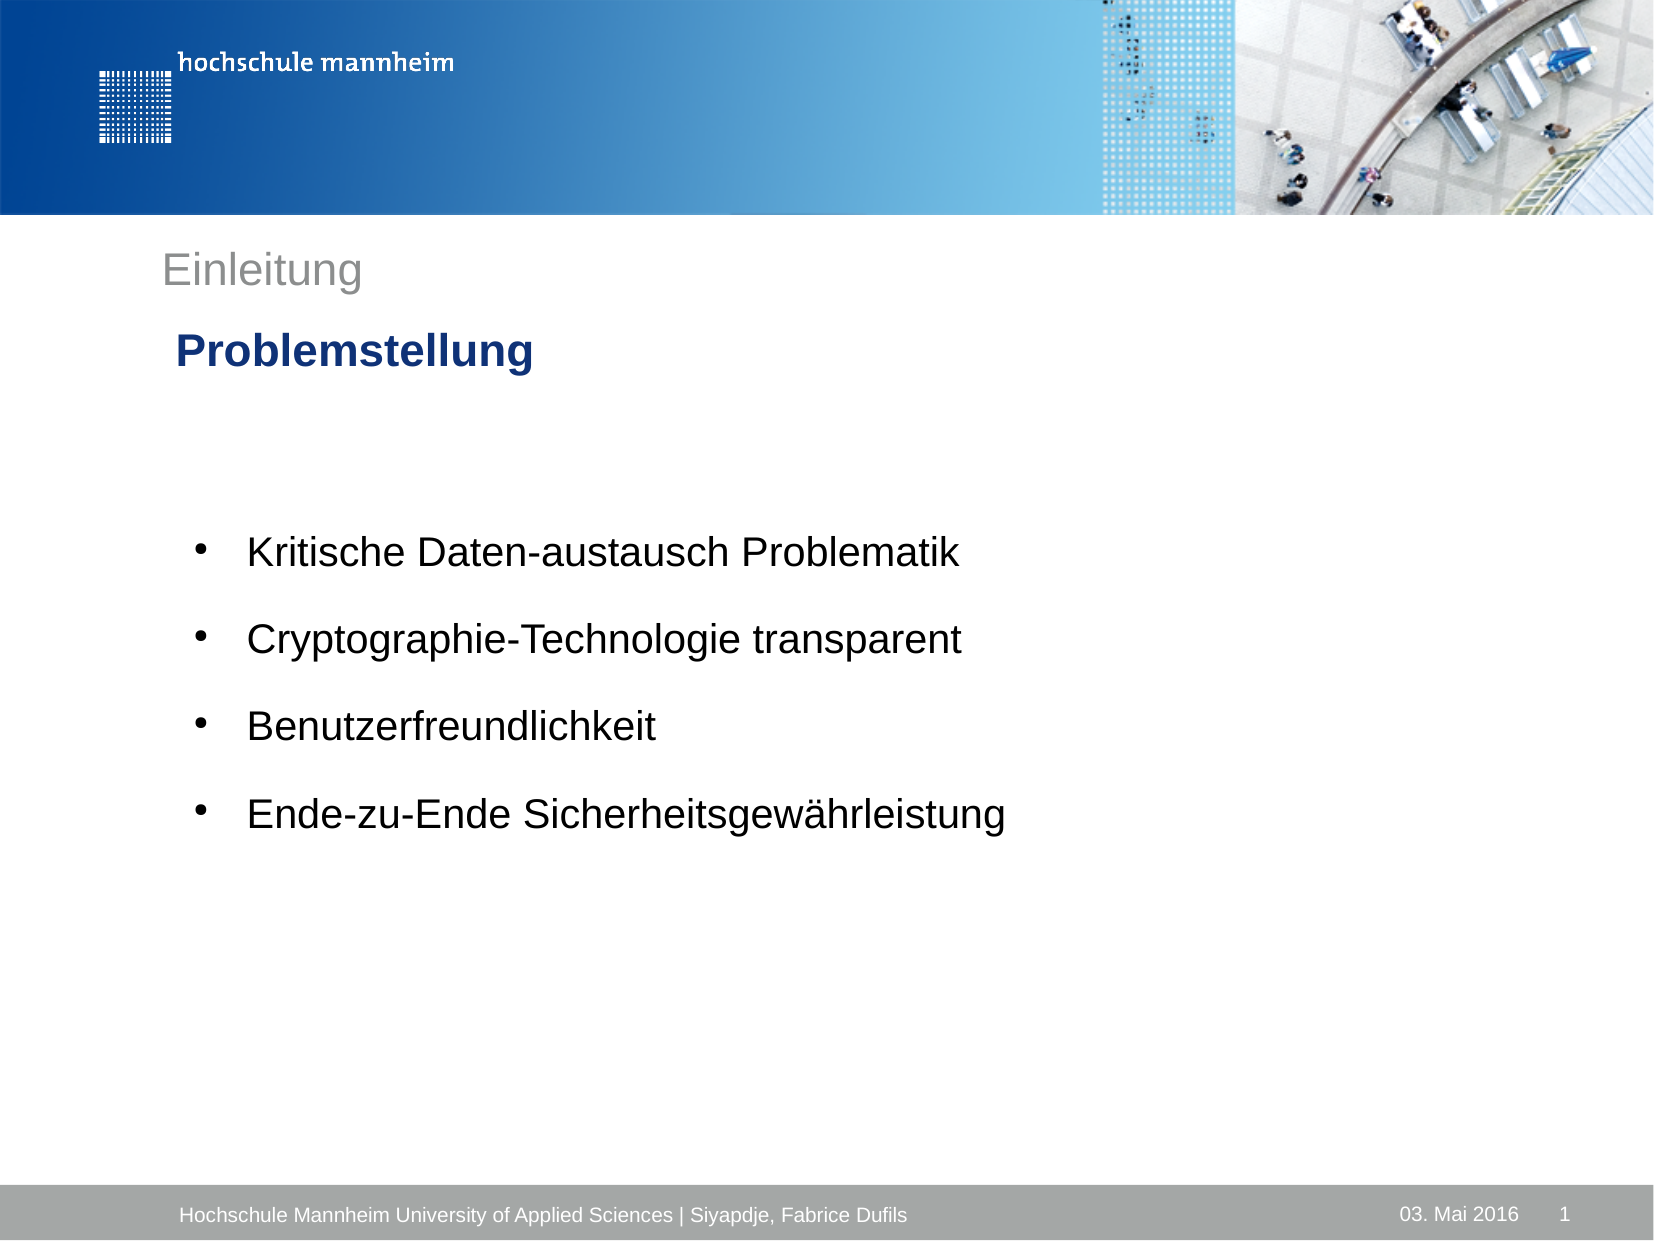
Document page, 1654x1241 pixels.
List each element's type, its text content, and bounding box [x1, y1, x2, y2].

title Problemstellung [175, 320, 1569, 437]
slide_number 03. Mai 2016 1 [1204, 1198, 1571, 1227]
list Kritische Daten-austausch Problematik Cryptographie-Technologie transparent Benutzerfreundlichkeit Ende-zu-Ende Sicherheitsgewährleistung [175, 437, 1569, 1089]
text_box Einleitung [146, 236, 378, 303]
footer Hochschule Mannheim University of Applied Sciences | Siyapdje, Fabrice Dufils [179, 1198, 1192, 1227]
picture [0, 0, 1654, 215]
